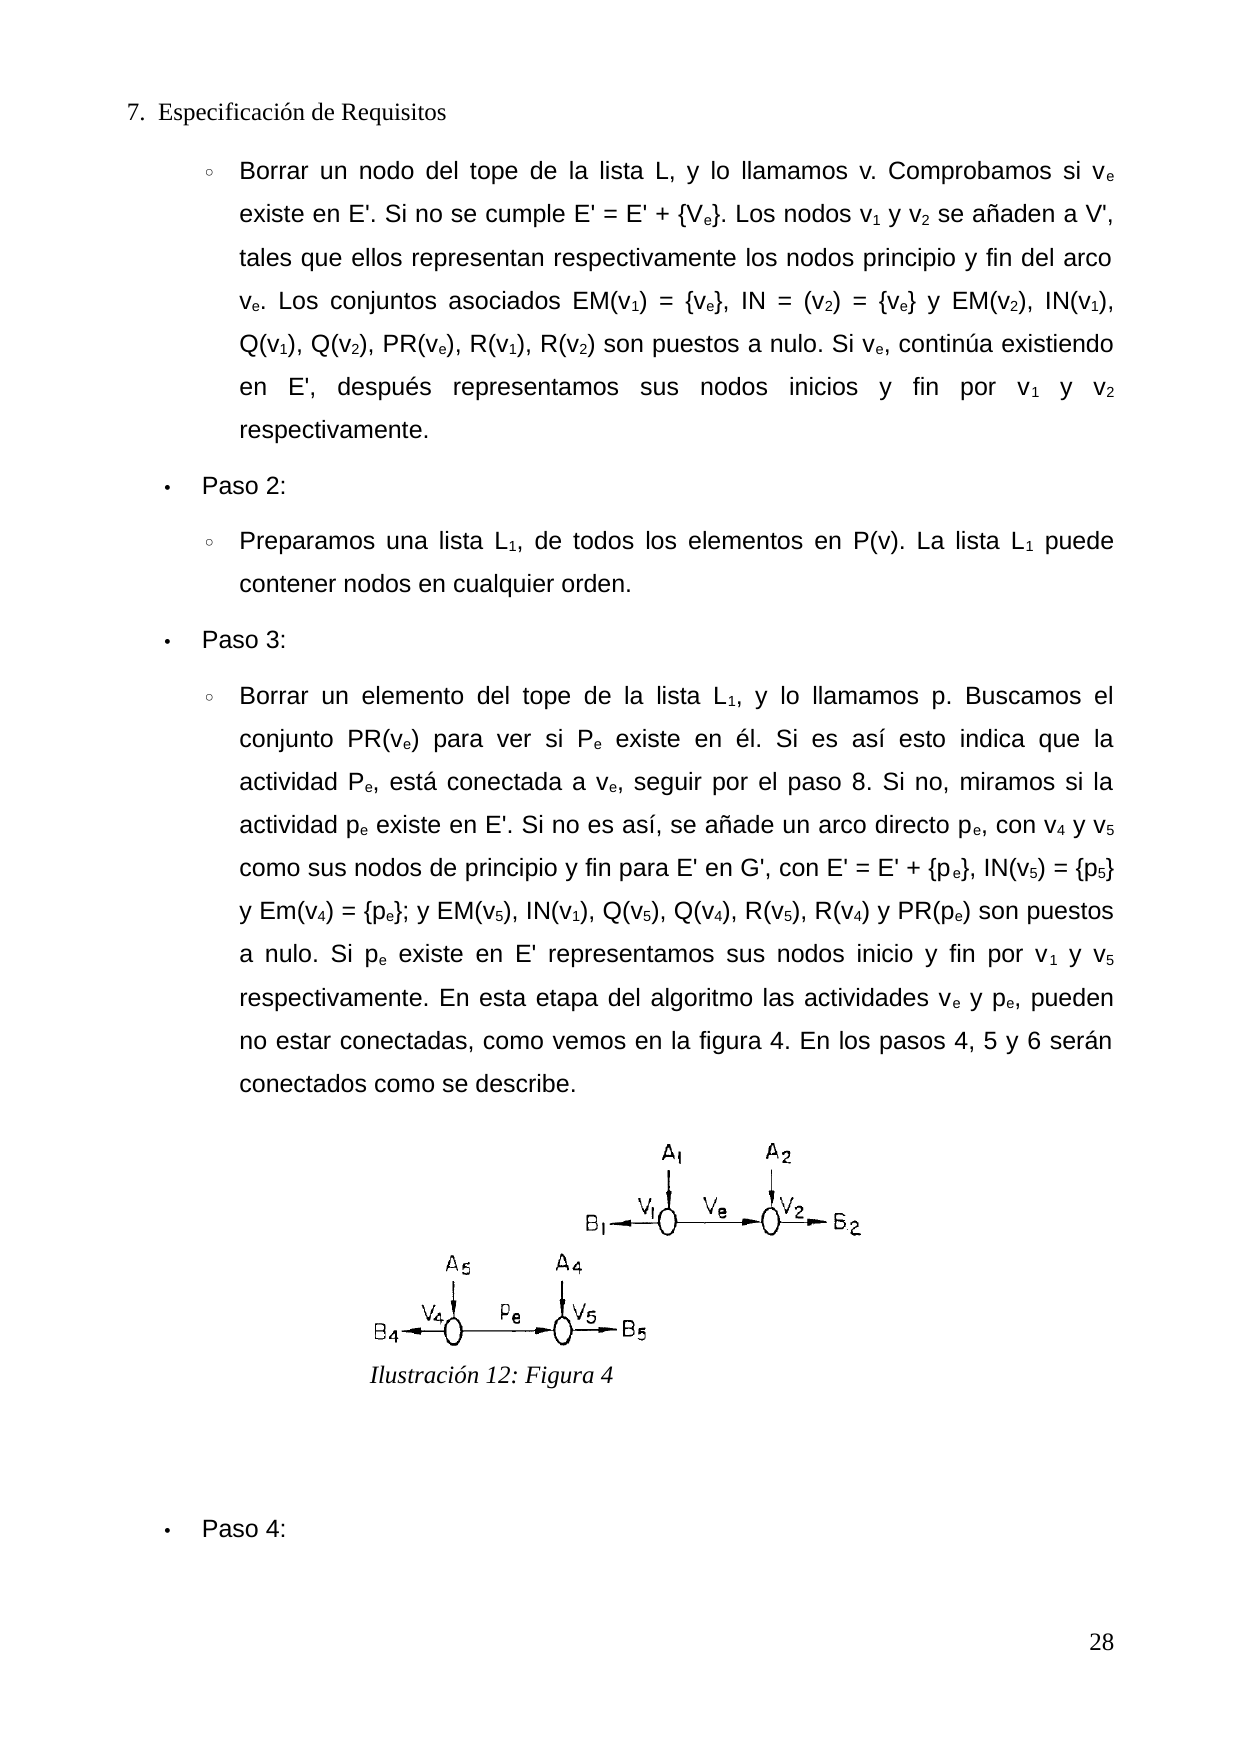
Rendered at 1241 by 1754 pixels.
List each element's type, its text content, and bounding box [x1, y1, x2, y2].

list Paso 2: [164, 471, 1114, 499]
list Paso 3: [164, 625, 1114, 654]
list Paso 4: [164, 1514, 1114, 1542]
list Ilustración 12: Figura 4 [369, 1361, 871, 1389]
list Borrar un elemento del tope de la lista L1, y lo llamamos p. Buscamos el conjunto PR(ve) para ver si Pe existe en él. Si es así esto indica que la actividad Pe, está conectada a ve, seguir por el paso 8. Si no, miramos si la actividad pe existe en E'. Si no es así, se añade un arco directo pe, con v4 y v5 como sus nodos de principio y fin para E' en G', con E' = E' + {pe}, IN(v5) = {p5} y Em(v4) = {pe}; y EM(v5), IN(v1), Q(v5), Q(v4), R(v5), R(v4) y PR(pe) son puestos a nulo. Si pe existe en E' representamos sus nodos inicio y fin por v1 y v5 respectivamente. En esta etapa del algoritmo las actividades ve y pe, pueden no estar conectadas, como vemos en la figura 4. En los pasos 4, 5 y 6 serán conectados como se describe. [202, 681, 1114, 1097]
list Preparamos una lista L1, de todos los elementos en P(v). La lista L1 puede contener nodos en cualquier orden. [202, 526, 1114, 598]
list Borrar un nodo del tope de la lista L, y lo llamamos v. Comprobamos si ve existe en E'. Si no se cumple E' = E' + {Ve}. Los nodos v1 y v2 se añaden a V', tales que ellos representan respectivamente los nodos principio y fin del arco ve. Los conjuntos asociados EM(v1) = {ve}, IN = (v2) = {ve} y EM(v2), IN(v1), Q(v1), Q(v2), PR(ve), R(v1), R(v2) son puestos a nulo. Si ve, continúa existiendo en E', después representamos sus nodos inicios y fin por v1 y v2 respectivamente. [202, 156, 1114, 444]
picture [369, 1137, 872, 1361]
